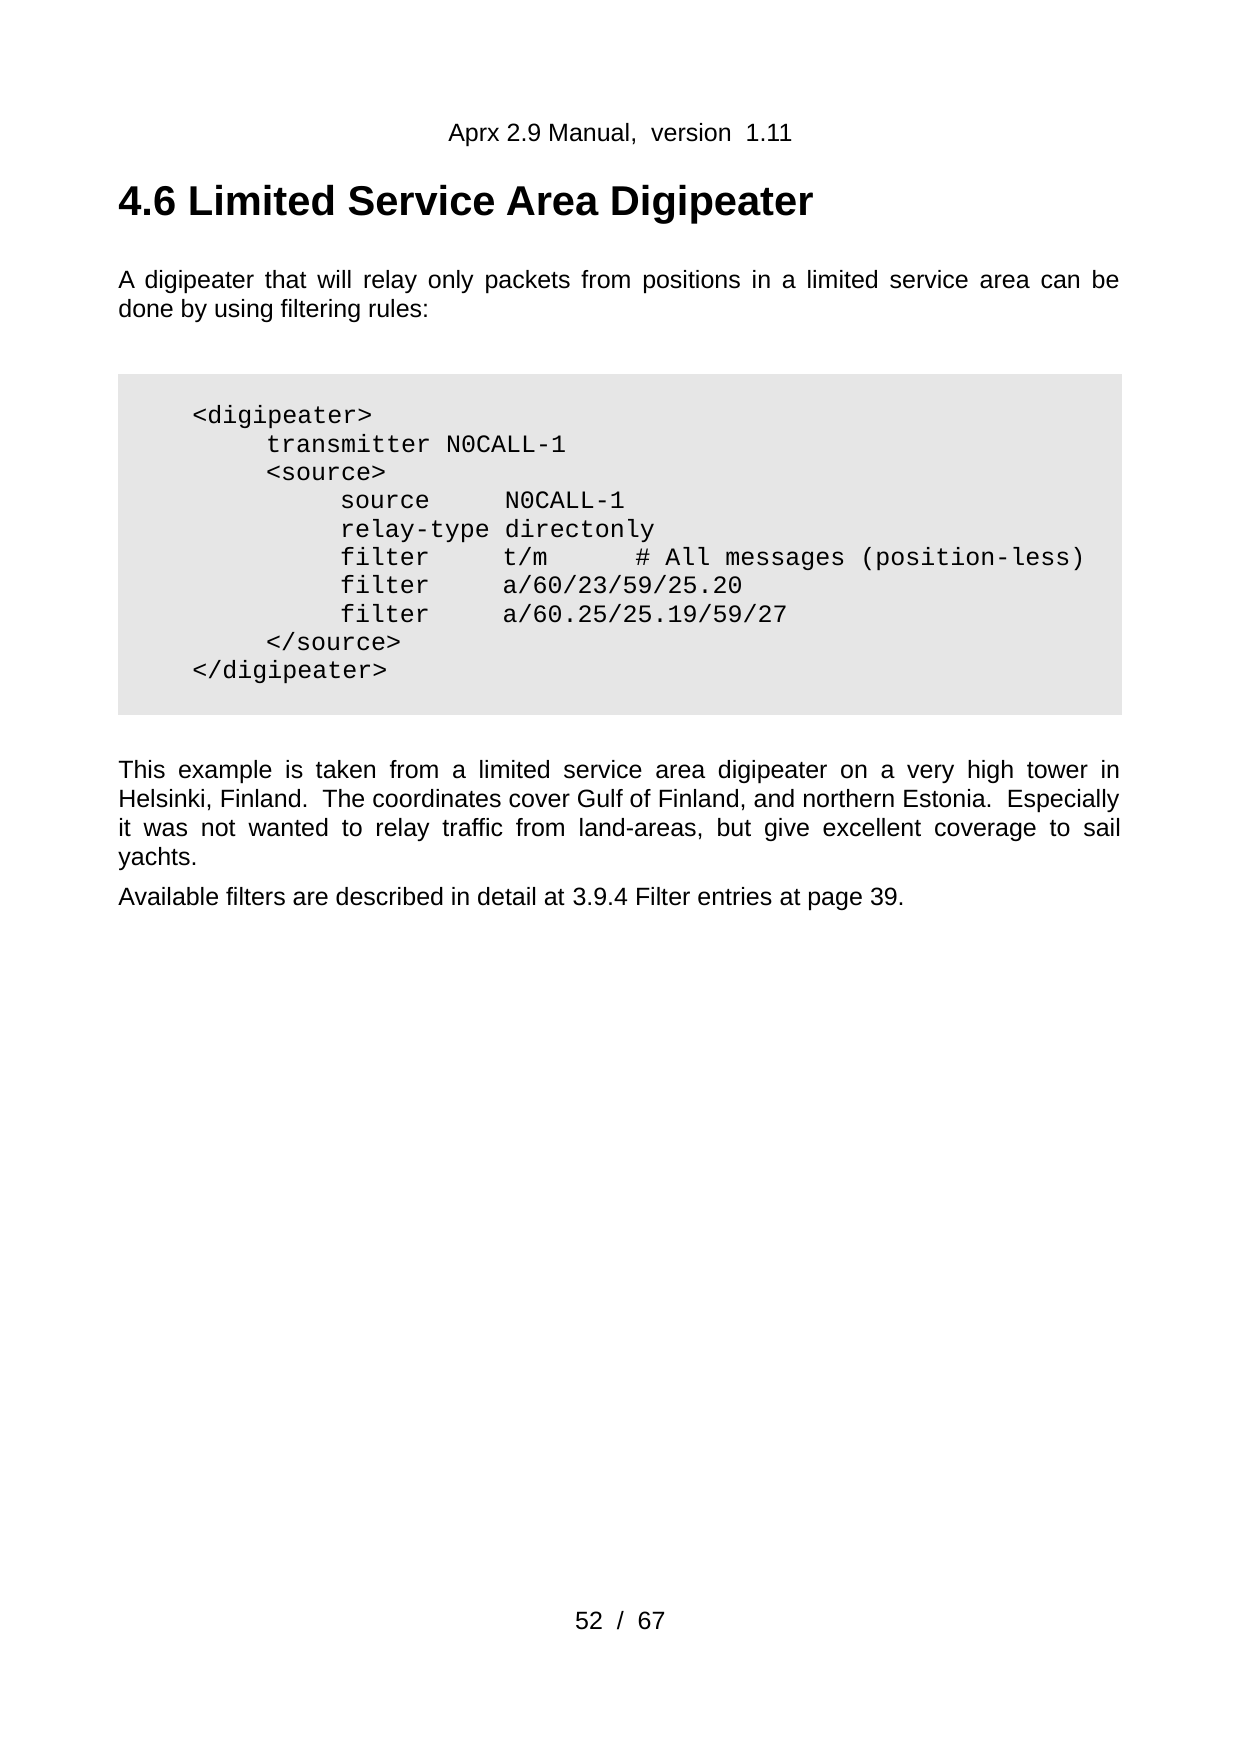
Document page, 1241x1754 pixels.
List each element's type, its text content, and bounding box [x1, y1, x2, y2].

text </digipeater> [118, 658, 1122, 686]
text <source> [118, 459, 1122, 488]
text This example is taken from a limited service area digipeater on a very high tower in Helsinki, Finland. The coordinates cover Gulf of Finland, and northern Estonia. Especially it was not wanted to relay traffic from land-areas, but give excellent coverage to sail yachts. [118, 756, 1122, 871]
text relay-type directonly [118, 516, 1122, 544]
text filter a/60.25/25.19/59/27 [118, 601, 1122, 629]
subtitle Limited Service Area Digipeater [118, 176, 1122, 224]
text </source> [118, 629, 1122, 658]
text source N0CALL-1 [118, 488, 1122, 516]
text A digipeater that will relay only packets from positions in a limited service area can be done by using filtering rules: [118, 265, 1122, 322]
text filter t/m # All messages (position-less) [118, 544, 1122, 573]
text transmitter N0CALL-1 [118, 431, 1122, 459]
text filter a/60/23/59/25.20 [118, 573, 1122, 601]
text <digipeater> [118, 403, 1122, 431]
text Available filters are described in detail at 3.9.4 Filter entries at page 40. [118, 882, 1122, 911]
